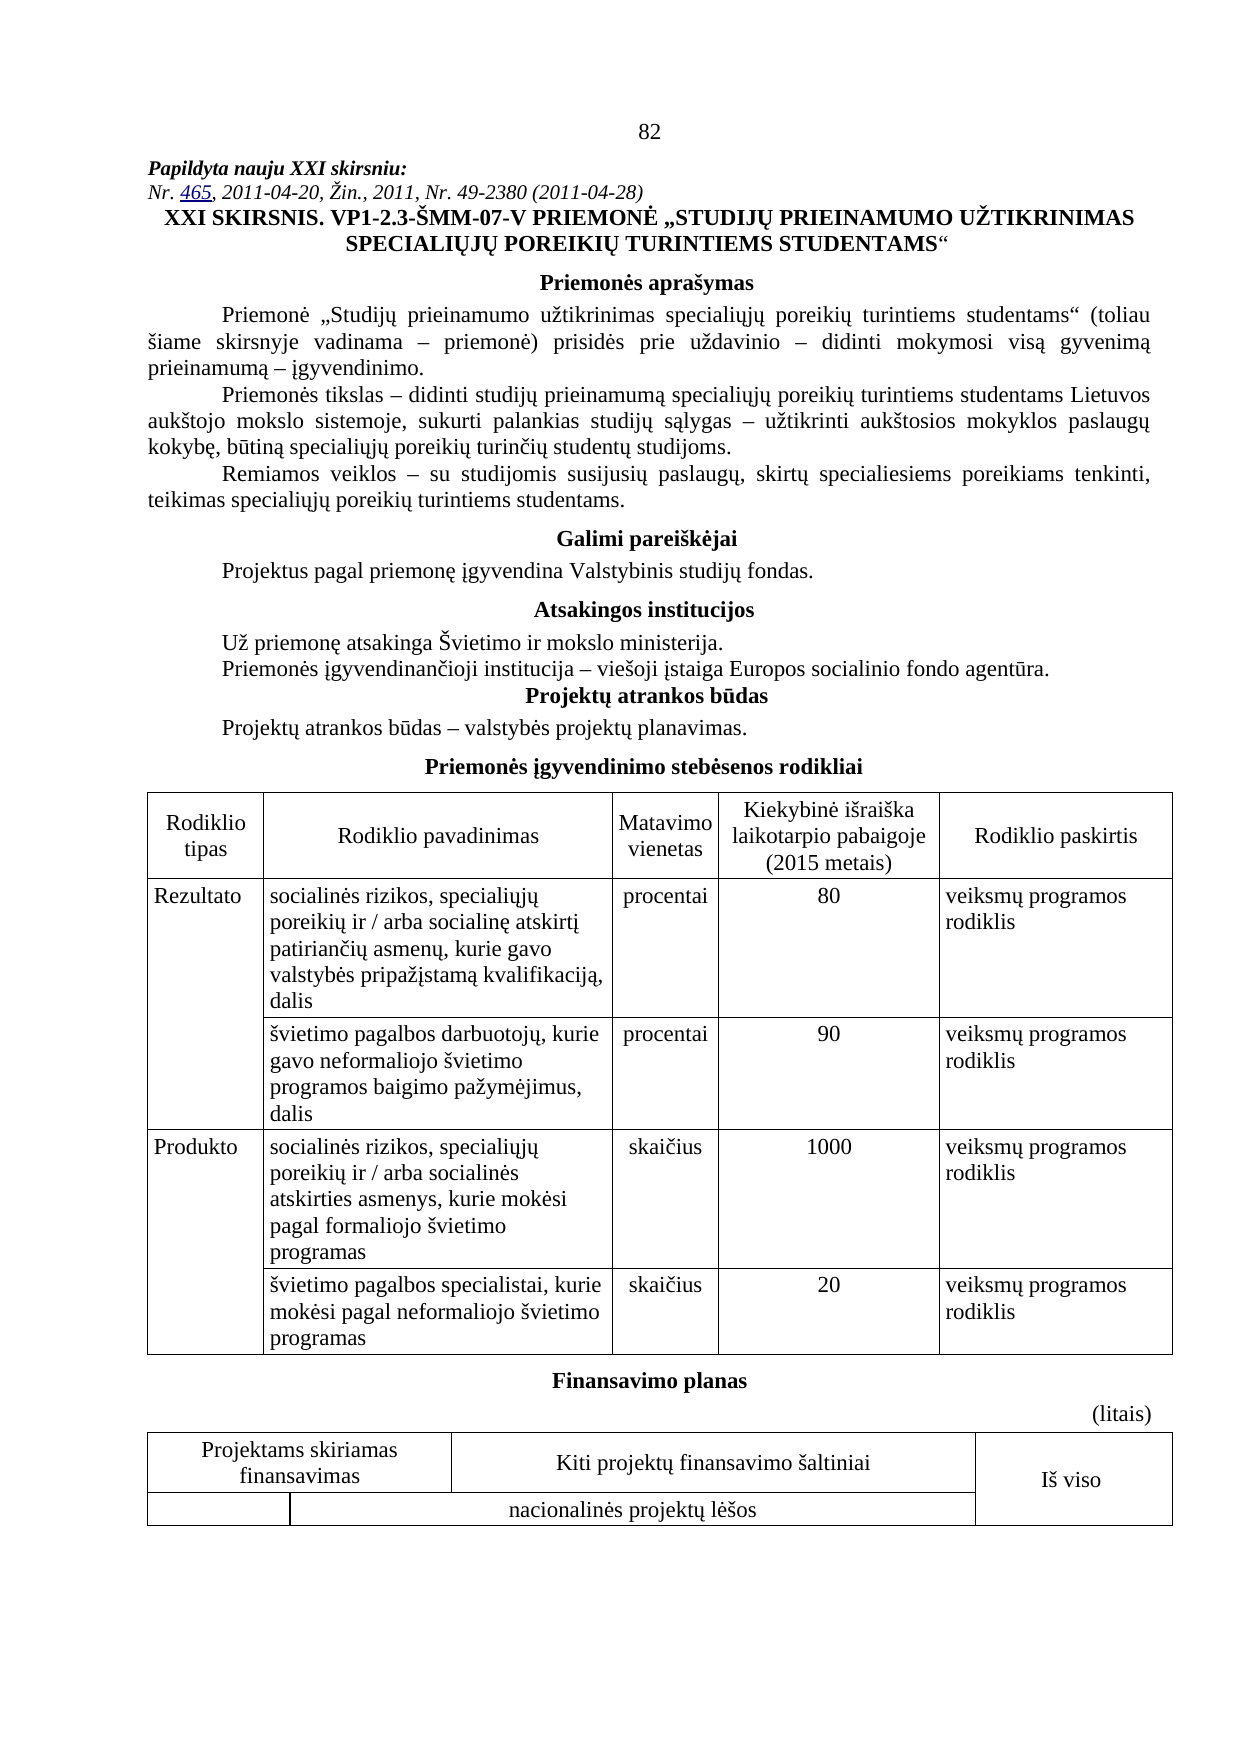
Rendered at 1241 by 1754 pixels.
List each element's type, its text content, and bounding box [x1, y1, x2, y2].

text Priemonės įgyvendinančioji institucija – viešoji įstaiga Europos socialinio fondo agentūra. [148, 655, 1152, 682]
table_cell procentai [613, 1018, 718, 1129]
text (litais) [148, 1399, 1152, 1426]
table_cell procentai [613, 879, 718, 1017]
table_cell veiksmų progra­mos rodiklis [940, 1130, 1172, 1267]
text Priemonės įgyvendinimo stebėsenos rodikliai [148, 753, 1152, 779]
text Papildyta nauju XXI skirsniu: [148, 156, 1152, 180]
table_header Iš viso [976, 1433, 1172, 1525]
table_cell 80 [719, 879, 939, 1017]
table_header Rodiklio pavadinimas [264, 793, 612, 878]
table_cell 1000 [719, 1130, 939, 1267]
table_cell [148, 1493, 289, 1525]
text Projektų atrankos būdas [148, 682, 1152, 708]
table_cell socialinės rizikos, specialiųjų poreikių ir / arba socialinės atskirties asmenys, kurie mokėsi pagal formaliojo švietimo programas [264, 1130, 612, 1267]
table_header Kiti projektų finansavimo šaltiniai [452, 1433, 975, 1492]
table_cell Produkto [148, 1130, 263, 1353]
table_cell veiksmų progra­mos rodiklis [940, 1269, 1172, 1353]
table_cell skaičius [613, 1130, 718, 1267]
text Nr. 465, 2011-04-20, Žin., 2011, Nr. 49-2380 (2011-04-28) [148, 180, 1152, 204]
table_cell švietimo pagalbos specialistai, kurie mokėsi pagal neformaliojo švietimo programas [264, 1269, 612, 1353]
table_cell socialinės rizikos, specialiųjų poreikių ir / arba socialinę atskirtį patiriančių asmenų, kurie gavo valstybės pripažįstamą kvalifikaciją, dalis [264, 879, 612, 1017]
table_cell švietimo pagalbos darbuotojų, kurie gavo neformaliojo švietimo programos baigimo pažymėjimus, dalis [264, 1018, 612, 1129]
table_header Projektams skiriamas finansavimas [148, 1433, 451, 1492]
text Priemonė „Studijų prieinamumo užtikrinimas specialiųjų poreikių turintiems studentams“ (toliau šiame skirsnyje vadinama – priemonė) prisidės prie uždavinio – didinti mokymosi visą gyvenimą prieinamumą – įgyvendinimo. [148, 302, 1152, 381]
table_header Kiekybinė išraiška laikotarpio pabaigoje (2015 metais) [719, 793, 939, 878]
table_cell Rezultato [148, 879, 263, 1129]
table_header Rodiklio paskirtis [940, 793, 1172, 878]
table_cell veiksmų progra­mos rodiklis [940, 1018, 1172, 1129]
text Remiamos veiklos – su studijomis susijusių paslaugų, skirtų specialiesiems poreikiams tenkinti, teikimas specialiųjų poreikių turintiems studentams. [148, 460, 1152, 512]
table_cell 20 [719, 1269, 939, 1353]
text Galimi pareiškėjai [148, 525, 1152, 551]
text Projektus pagal priemonę įgyvendina Valstybinis studijų fondas. [148, 557, 1152, 584]
table_cell veiksmų progra­mos rodiklis [940, 879, 1172, 1017]
table_header Matavimo vienetas [613, 793, 718, 878]
table_cell 90 [719, 1018, 939, 1129]
text Priemonės aprašymas [148, 269, 1152, 295]
text Priemonės tikslas – didinti studijų prieinamumą specialiųjų poreikių turintiems studentams Lietuvos aukštojo mokslo sistemoje, sukurti palankias studijų sąlygas – užtikrinti aukštosios mokyklos paslaugų kokybę, būtiną specialiųjų poreikių turinčių studentų studijoms. [148, 381, 1152, 460]
text Projektų atrankos būdas – valstybės projektų planavimas. [148, 714, 1152, 741]
table_cell nacionalinės projektų lėšos [291, 1493, 975, 1525]
text Atsakingos institucijos [148, 596, 1152, 623]
table_cell skaičius [613, 1269, 718, 1353]
text Už priemonę atsakinga Švietimo ir mokslo ministerija. [148, 629, 1152, 655]
text XXI SKIRSNIS. VP1-2.3-ŠMM-07-V PRIEMONĖ „STUDIJŲ PRIEINAMUMO UŽTIKRINIMAS SPECIALIŲJŲ POREIKIŲ TURINTIEMS STUDENTAMS“ [148, 204, 1152, 256]
table_header Rodiklio tipas [148, 793, 263, 878]
text Finansavimo planas [148, 1367, 1152, 1393]
